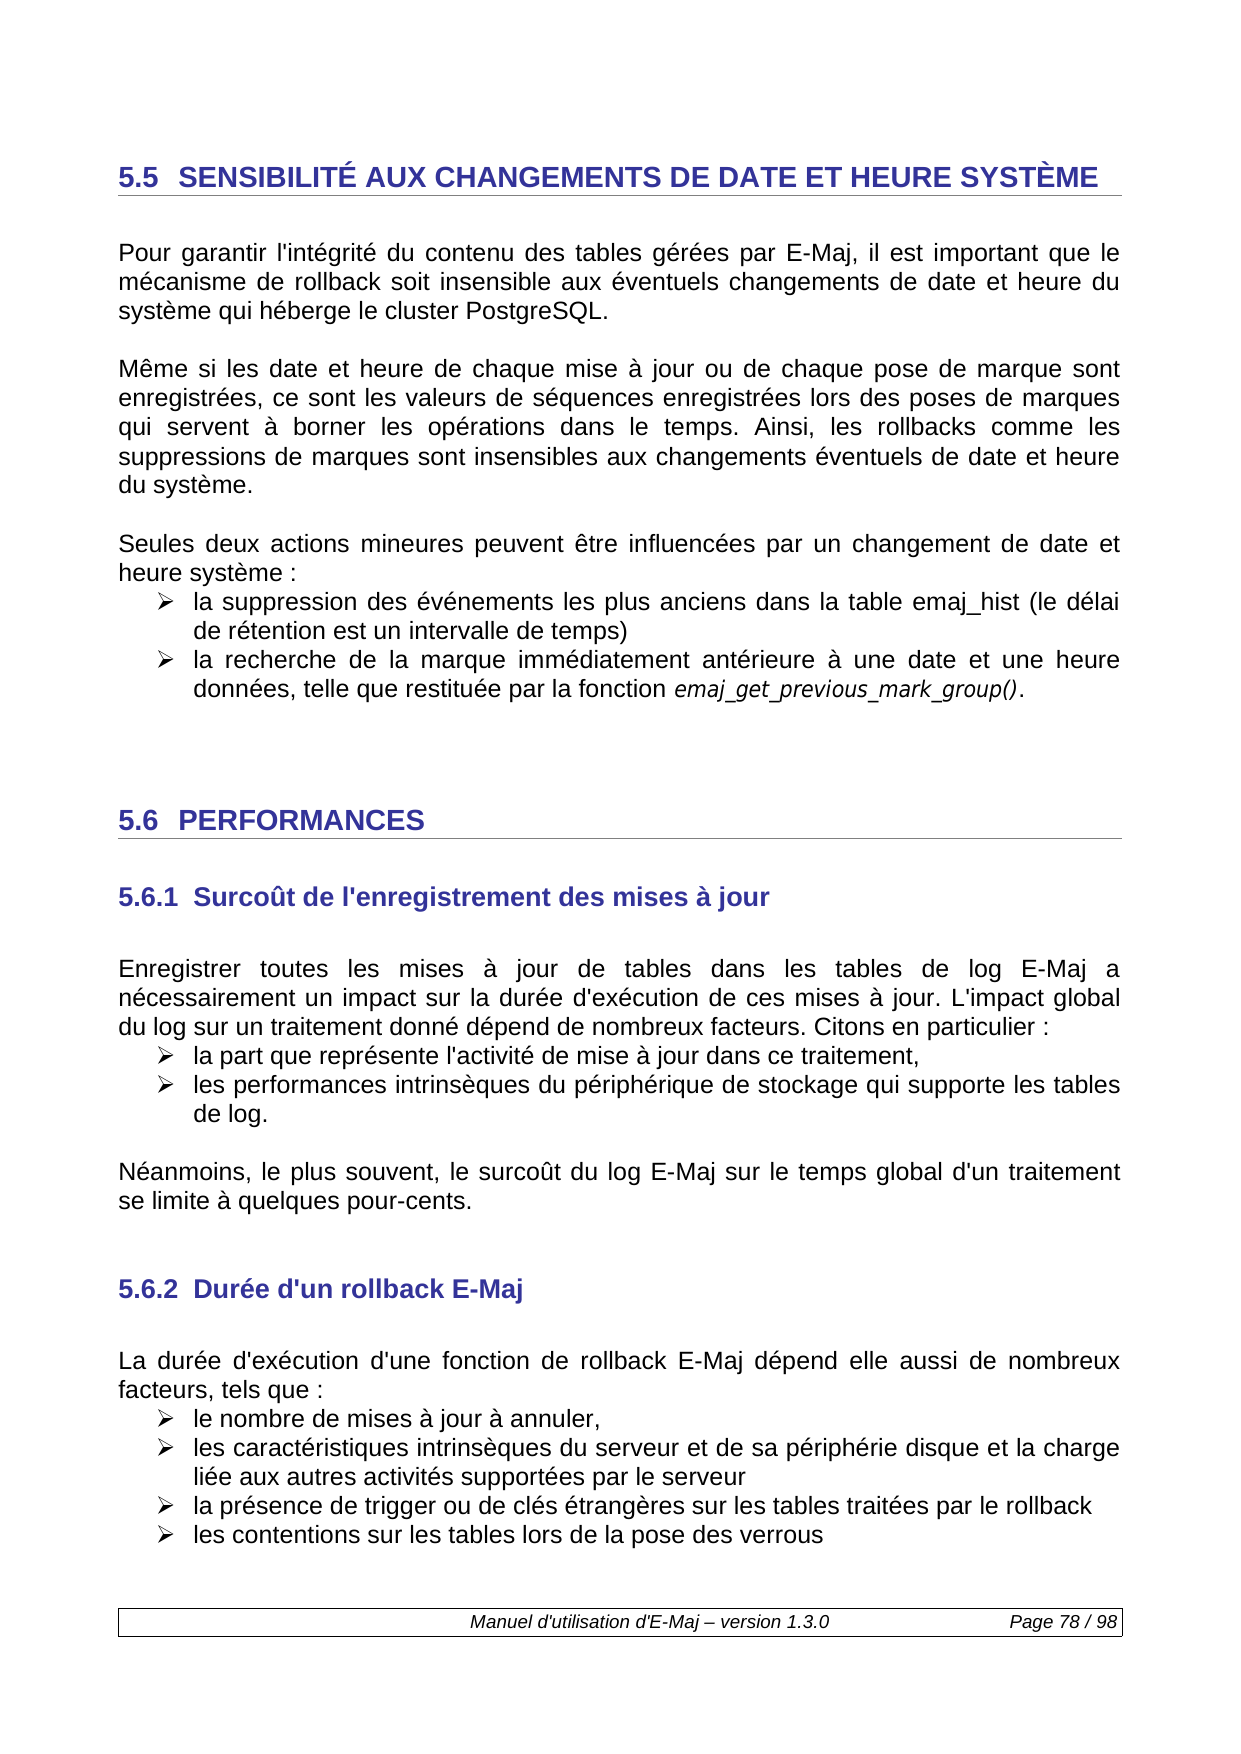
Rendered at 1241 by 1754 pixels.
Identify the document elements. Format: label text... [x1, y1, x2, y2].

subtitle Performances [118, 803, 1122, 838]
subtitle Surcoût de l'enregistrement des mises à jour [118, 881, 1122, 912]
subtitle Durée d'un rollback E-Maj [118, 1273, 1122, 1304]
list la présence de trigger ou de clés étrangères sur les tables traitées par le rollback [156, 1491, 1122, 1520]
text Même si les date et heure de chaque mise à jour ou de chaque pose de marque sont enregistrées, ce sont les valeurs de séquences enregistrées lors des poses de marques qui servent à borner les opérations dans le temps. Ainsi, les rollbacks comme les suppressions de marques sont insensibles aux changements éventuels de date et heure du système. [118, 354, 1122, 499]
list le nombre de mises à jour à annuler, [156, 1404, 1122, 1433]
subtitle Sensibilité aux changements de date et heure système [118, 160, 1122, 195]
text La durée d'exécution d'une fonction de rollback E-Maj dépend elle aussi de nombreux facteurs, tels que : [118, 1346, 1122, 1404]
text Seules deux actions mineures peuvent être influencées par un changement de date et heure système : [118, 528, 1122, 587]
text Enregistrer toutes les mises à jour de tables dans les tables de log E-Maj a nécessairement un impact sur la durée d'exécution de ces mises à jour. L'impact global du log sur un traitement donné dépend de nombreux facteurs. Citons en particulier : [118, 953, 1122, 1041]
text Pour garantir l'intégrité du contenu des tables gérées par E-Maj, il est important que le mécanisme de rollback soit insensible aux éventuels changements de date et heure du système qui héberge le cluster PostgreSQL. [118, 238, 1122, 325]
list la suppression des événements les plus anciens dans la table emaj_hist (le délai de rétention est un intervalle de temps) [156, 587, 1122, 645]
text Néanmoins, le plus souvent, le surcoût du log E-Maj sur le temps global d'un traitement se limite à quelques pour-cents. [118, 1157, 1122, 1215]
list la recherche de la marque immédiatement antérieure à une date et une heure données, telle que restituée par la fonction emaj_get_previous_mark_group(). [156, 645, 1122, 703]
list les caractéristiques intrinsèques du serveur et de sa périphérie disque et la charge liée aux autres activités supportées par le serveur [156, 1433, 1122, 1491]
list les contentions sur les tables lors de la pose des verrous [156, 1520, 1122, 1549]
list les performances intrinsèques du périphérique de stockage qui supporte les tables de log. [156, 1070, 1122, 1128]
list la part que représente l'activité de mise à jour dans ce traitement, [156, 1041, 1122, 1070]
